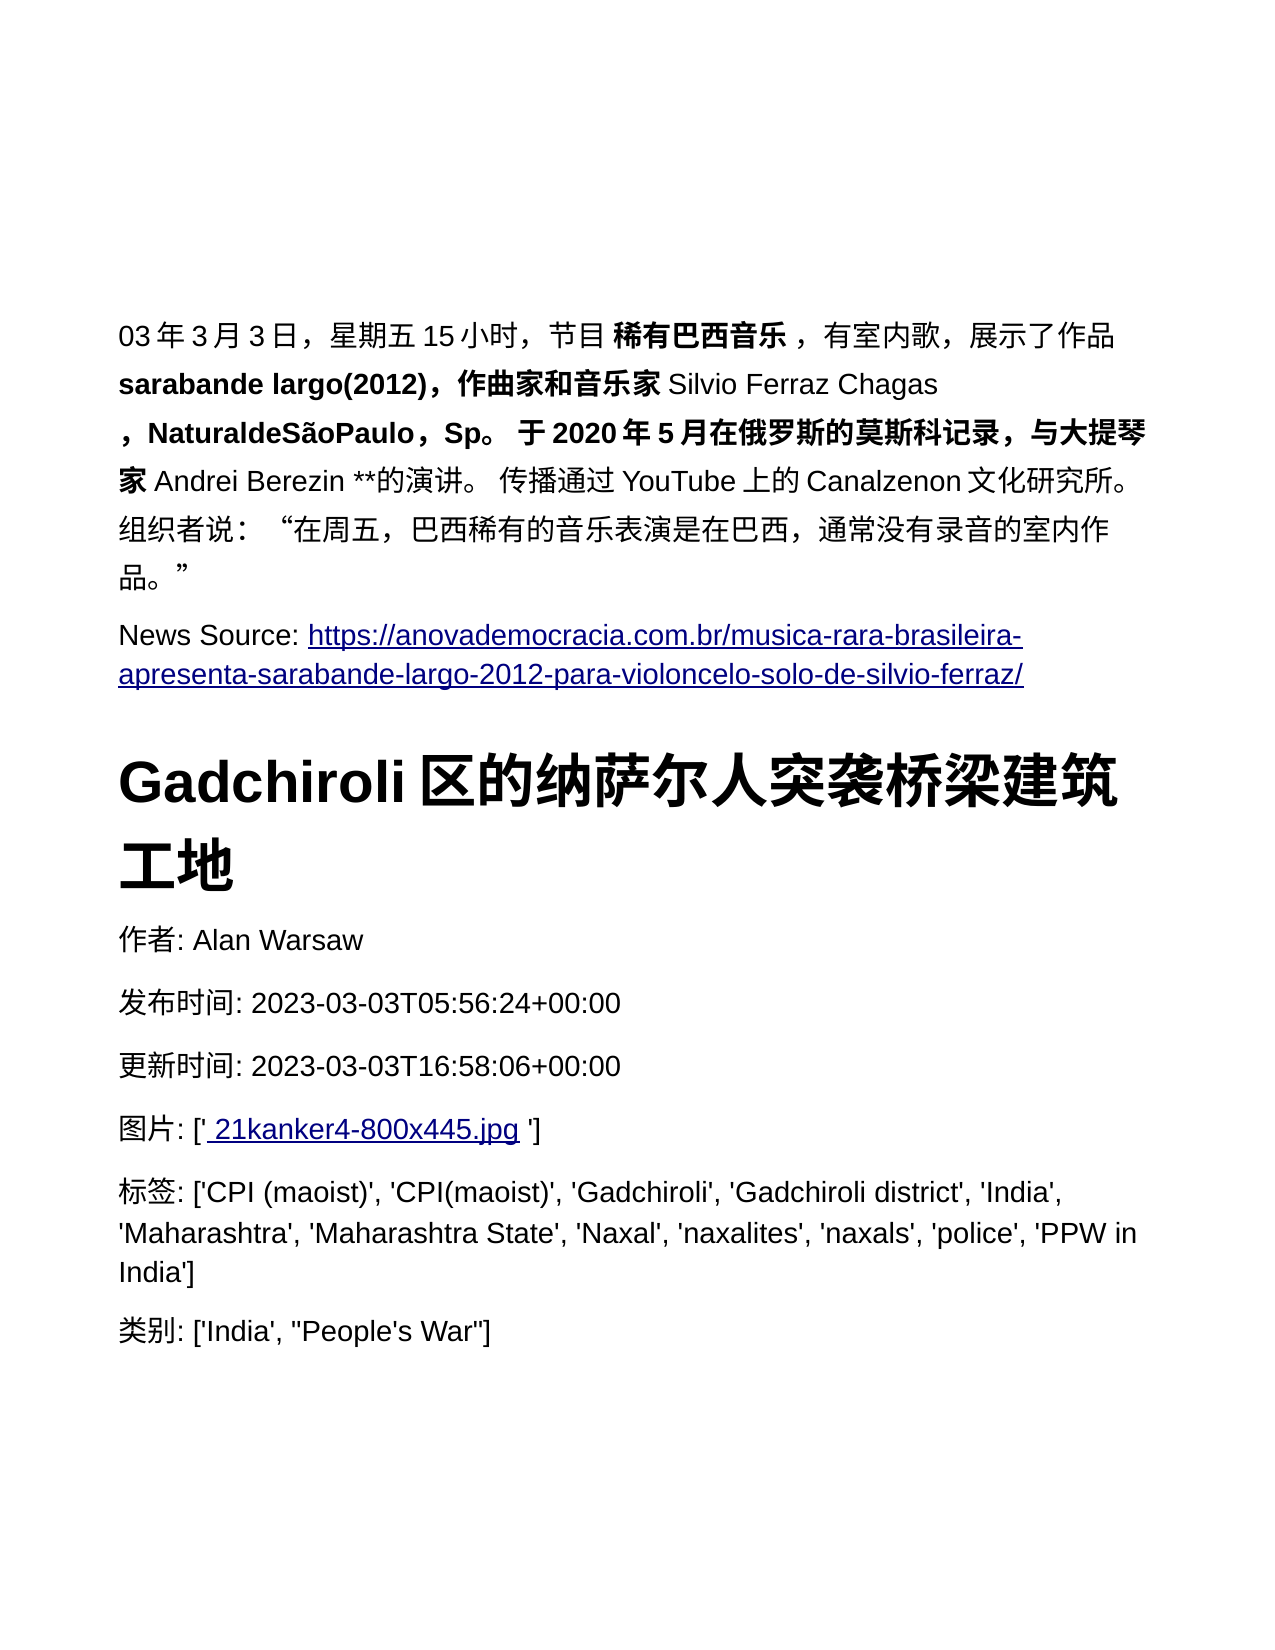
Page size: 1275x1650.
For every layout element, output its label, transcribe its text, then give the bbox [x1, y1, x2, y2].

text News Source: https://anovademocracia.com.br/musica-rara-brasileira-apresenta-sarabande-largo-2012-para-violoncelo-solo-de-silvio-ferraz/ [118, 618, 1157, 690]
text 发布时间: 2023-03-03T05:56:24+00:00 [118, 979, 1157, 1022]
text 标签: ['CPI (maoist)', 'CPI(maoist)', 'Gadchiroli', 'Gadchiroli district', 'India', 'Maharashtra', 'Maharashtra State', 'Naxal', 'naxalites', 'naxals', 'police', 'PPW in India'] [118, 1169, 1157, 1288]
text 更新时间: 2023-03-03T16:58:06+00:00 [118, 1042, 1157, 1085]
text 作者: Alan Warsaw [118, 916, 1157, 958]
text 03年3月3日，星期五15小时，节目 稀有巴西音乐 ，有室内歌，展示了作品 sarabande largo(2012)，作曲家和音乐家 Silvio Ferraz Chagas ，NaturaldeSãoPaulo，Sp。 于2020年5月在俄罗斯的莫斯科记录，与大提琴家 Andrei Berezin **的演讲。 传播通过YouTube上的Canalzenon文化研究所。 组织者说：“在周五，巴西稀有的音乐表演是在巴西，通常没有录音的室内作品。” [118, 118, 1157, 597]
text 图片: [' 21kanker4-800x445.jpg '] [118, 1106, 1157, 1148]
text 类别: ['India', "People's War"] [118, 1308, 1157, 1350]
subtitle Gadchiroli区的纳萨尔人突袭桥梁建筑工地 [118, 735, 1157, 904]
